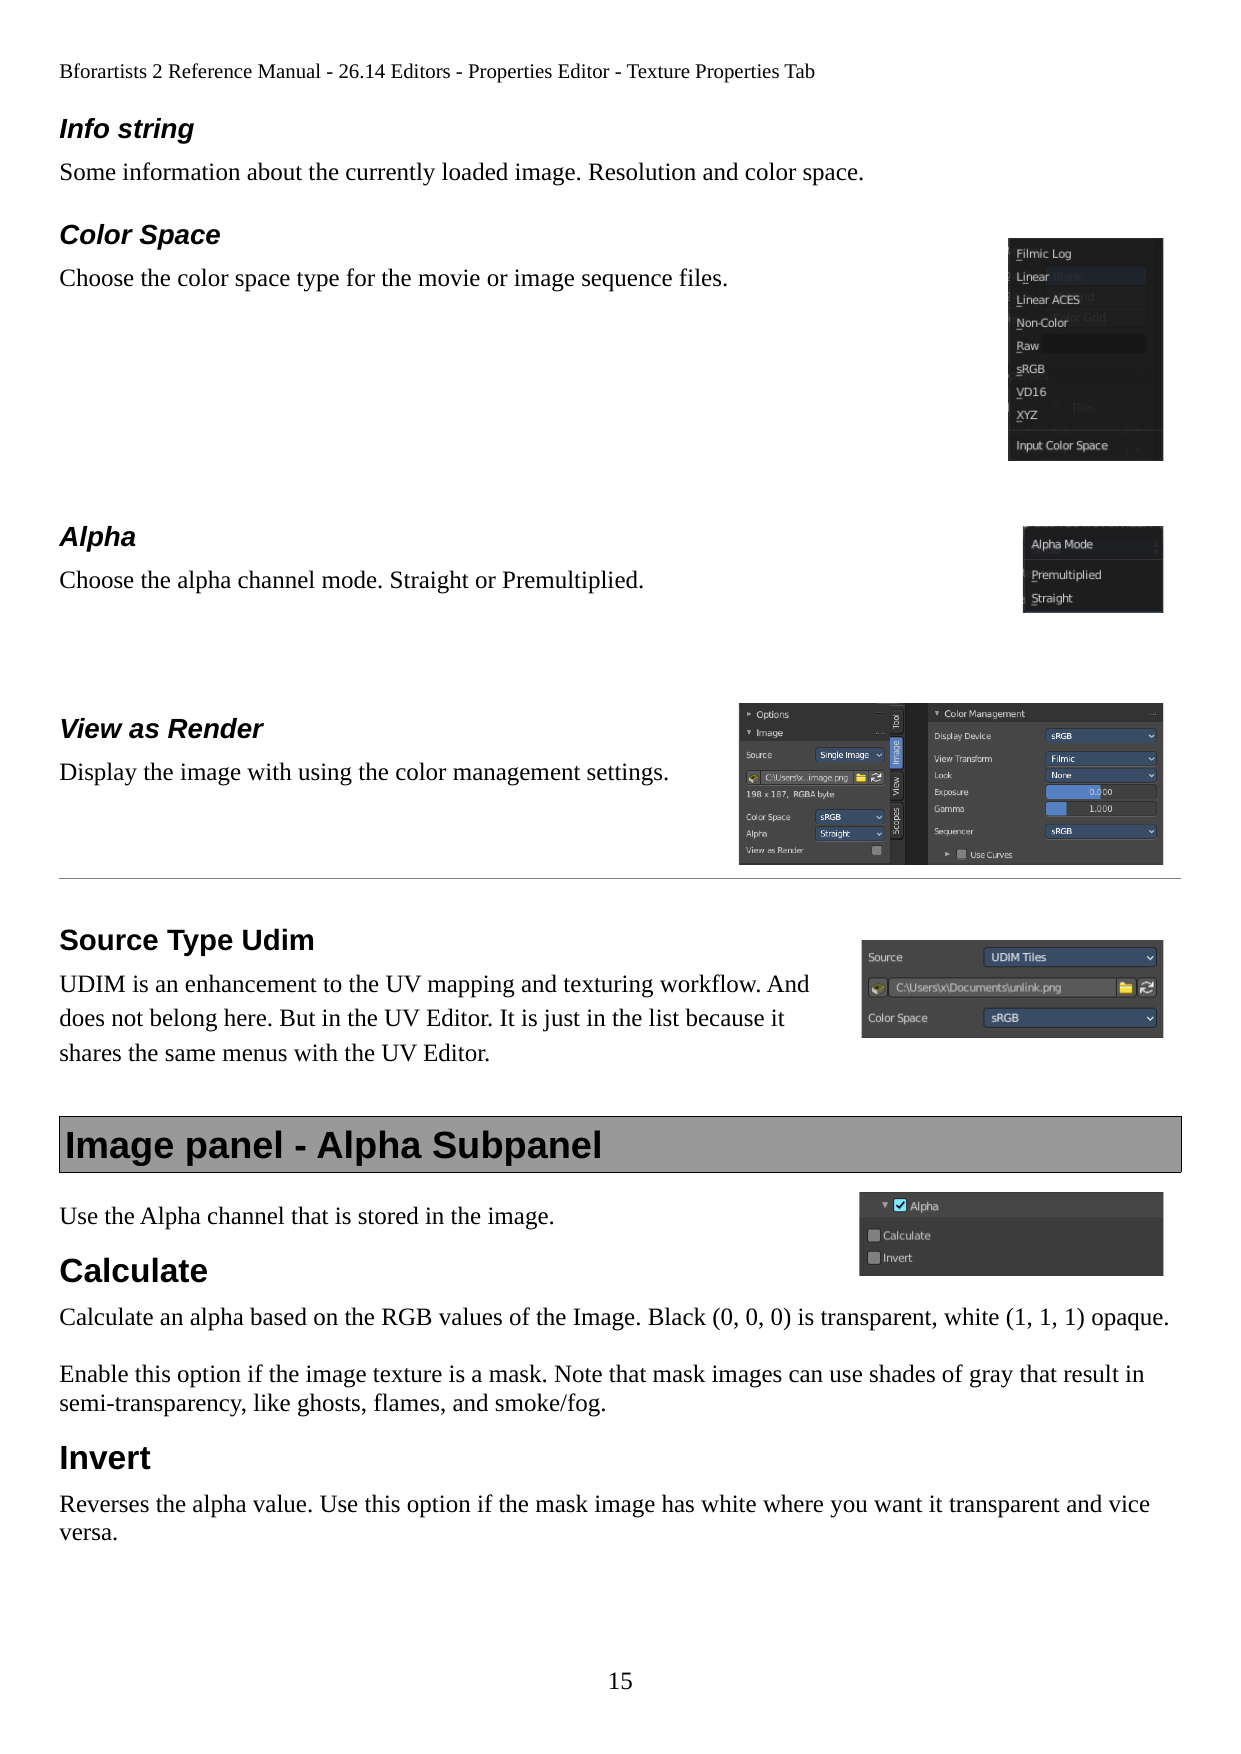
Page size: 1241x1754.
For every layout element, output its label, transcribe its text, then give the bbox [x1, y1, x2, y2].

subtitle Info string [59, 113, 1181, 144]
subtitle [1164, 713, 1181, 745]
text Reverses the alpha value. Use this option if the mask image has white where you want it transparent and vice versa. [59, 1489, 1181, 1546]
picture [859, 1192, 1164, 1276]
subtitle View as Render [59, 713, 738, 745]
picture [738, 703, 1164, 865]
table_header Image panel - Alpha Subpanel [60, 1117, 1181, 1172]
subtitle Alpha [59, 521, 1181, 553]
text Enable this option if the image texture is a mask. Note that mask images can use shades of gray that result in semi-transparency, like ghosts, flames, and smoke/fog. [59, 1359, 1181, 1417]
subtitle Color Space [59, 218, 1181, 250]
text Use the Alpha channel that is stored in the image. [59, 1201, 859, 1230]
text Display the image with using the color management settings. [59, 757, 738, 786]
text UDIM is an enhancement to the UV mapping and texturing workflow. And does not belong here. But in the UV Editor. It is just in the list because it shares the same menus with the UV Editor. [59, 969, 1181, 1067]
subtitle Calculate [59, 1251, 1181, 1289]
text Choose the alpha channel mode. Straight or Premultiplied. [59, 565, 1022, 594]
text Calculate an alpha based on the RGB values of the Image. Black (0, 0, 0) is transparent, white (1, 1, 1) opaque. [59, 1302, 1181, 1330]
text Some information about the currently loaded image. Resolution and color space. [59, 157, 1181, 186]
picture [861, 940, 1164, 1038]
picture [1022, 526, 1164, 613]
picture [1008, 238, 1164, 461]
text Choose the color space type for the movie or image sequence files. [59, 263, 1008, 292]
subtitle Source Type Udim [59, 923, 1181, 956]
subtitle Invert [59, 1437, 1181, 1476]
